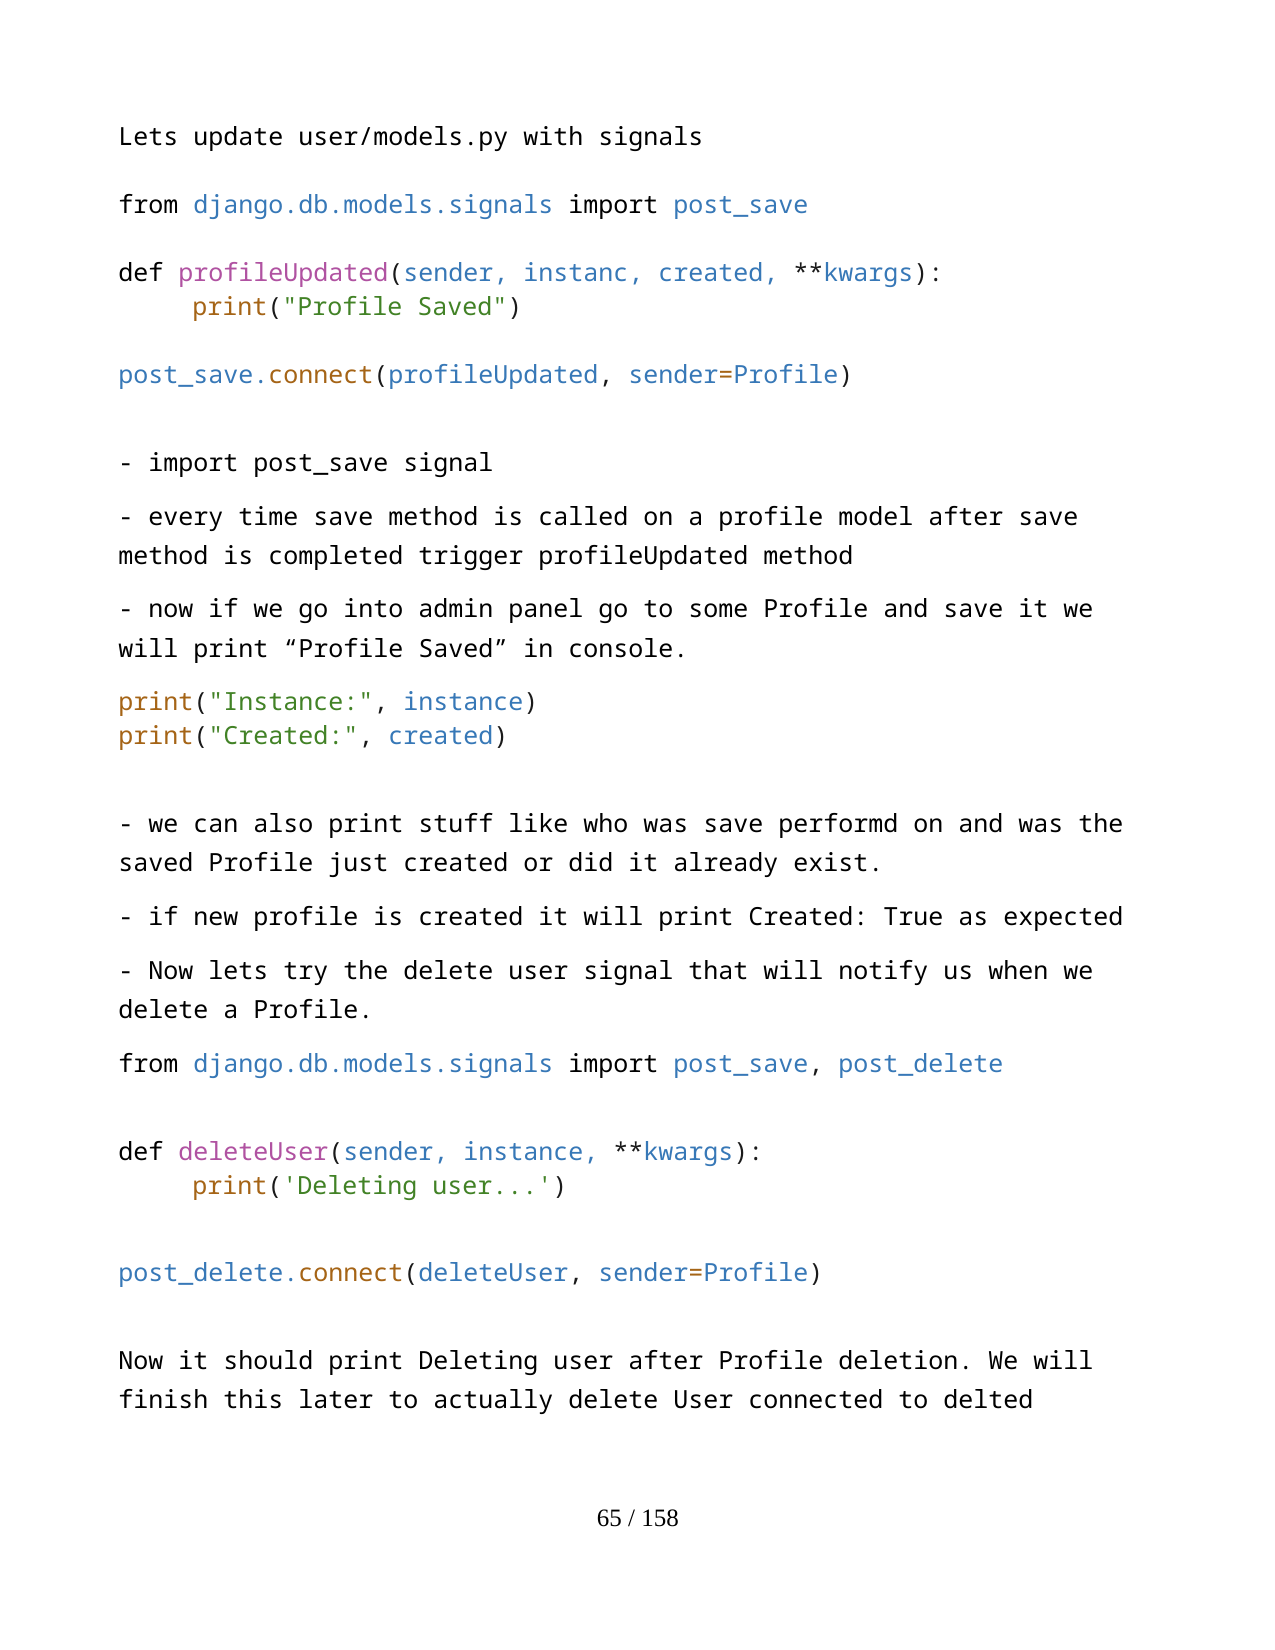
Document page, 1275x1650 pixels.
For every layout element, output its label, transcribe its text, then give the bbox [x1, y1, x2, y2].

text - every time save method is called on a profile model after save method is completed trigger profileUpdated method [118, 498, 1157, 571]
text post_save.connect(profileUpdated, sender=Profile) [118, 357, 1157, 391]
text - import post_save signal [118, 444, 1157, 478]
text def deleteUser(sender, instance, **kwargs): [118, 1133, 1157, 1167]
text - we can also print stuff like who was save performd on and was the saved Profile just created or did it already exist. [118, 806, 1157, 879]
text from django.db.models.signals import post_save, post_delete [118, 1045, 1157, 1079]
text - Now lets try the delete user signal that will notify us when we delete a Profile. [118, 952, 1157, 1026]
text print("Created:", created) [118, 718, 1157, 752]
text def profileUpdated(sender, instanc, created, **kwargs): [118, 254, 1157, 288]
text print('Deleting user...') [118, 1167, 1157, 1201]
text from django.db.models.signals import post_save [118, 186, 1157, 220]
text post_delete.connect(deleteUser, sender=Profile) [118, 1255, 1157, 1289]
text print("Profile Saved") [118, 288, 1157, 322]
text Now it should print Deleting user after Profile deletion. We will finish this later to actually delete User connected to delted [118, 1343, 1157, 1416]
text - now if we go into admin panel go to some Profile and save it we will print “Profile Saved” in console. [118, 591, 1157, 664]
text - if new profile is created it will print Created: True as expected [118, 899, 1157, 933]
text print("Instance:", instance) [118, 684, 1157, 718]
text Lets update user/models.py with signals [118, 118, 1157, 152]
